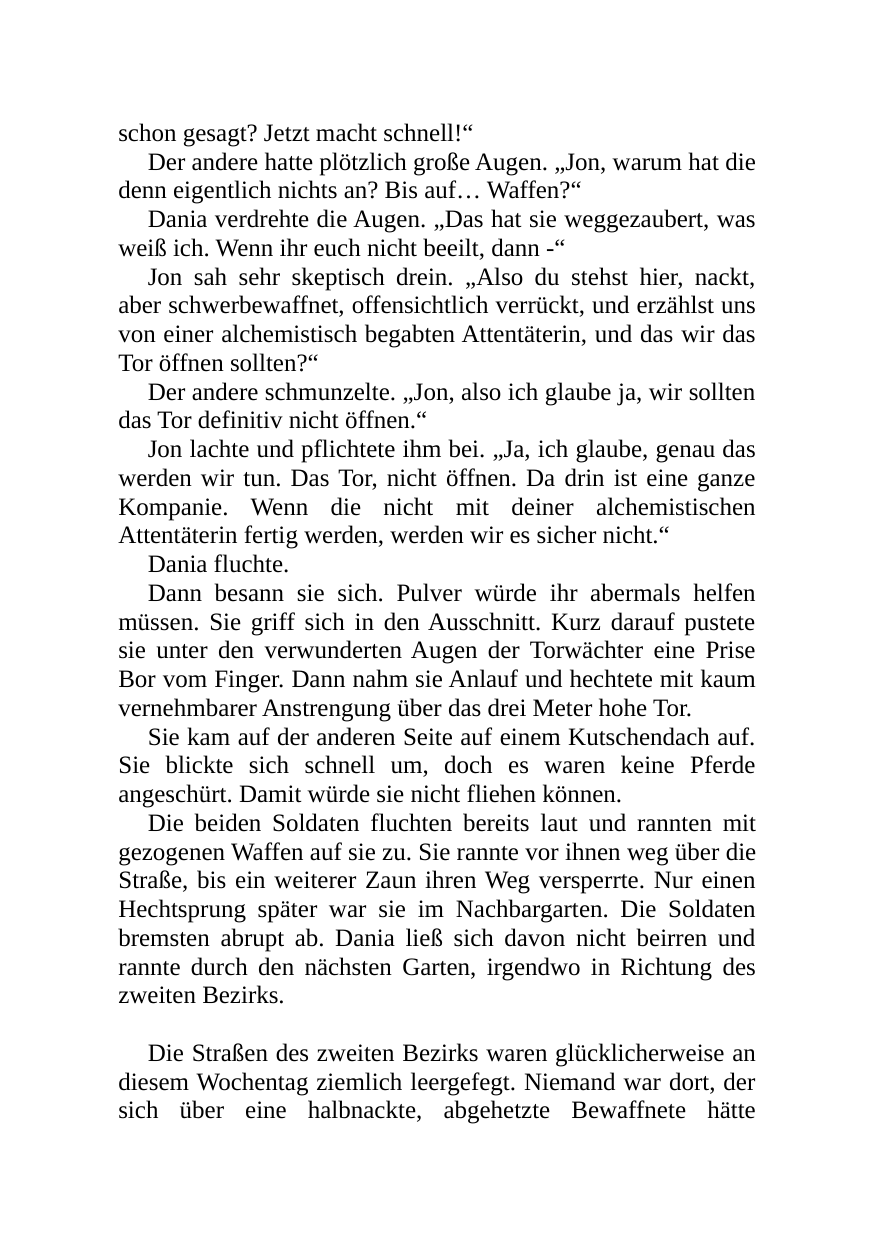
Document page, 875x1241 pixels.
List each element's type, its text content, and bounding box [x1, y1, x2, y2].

text Sie kam auf der anderen Seite auf einem Kutschendach auf. Sie blickte sich schnell um, doch es waren keine Pferde angeschürt. Damit würde sie nicht fliehen können. [118, 722, 756, 808]
text Der andere hatte plötzlich große Augen. „Jon, warum hat die denn eigentlich nichts an? Bis auf… Waffen?“ [118, 147, 756, 204]
text Dania fluchte. [118, 549, 756, 578]
text Die beiden Soldaten fluchten bereits laut und rannten mit gezogenen Waffen auf sie zu. Sie rannte vor ihnen weg über die Straße, bis ein weiterer Zaun ihren Weg versperrte. Nur einen Hechtsprung später war sie im Nachbargarten. Die Soldaten bremsten abrupt ab. Dania ließ sich davon nicht beirren und rannte durch den nächsten Garten, irgendwo in Richtung des zweiten Bezirks. [118, 808, 756, 1009]
text Der andere schmunzelte. „Jon, also ich glaube ja, wir sollten das Tor definitiv nicht öffnen.“ [118, 377, 756, 434]
text Dann besann sie sich. Pulver würde ihr abermals helfen müssen. Sie griff sich in den Ausschnitt. Kurz darauf pustete sie unter den verwunderten Augen der Torwächter eine Prise Bor vom Finger. Dann nahm sie Anlauf und hechtete mit kaum vernehmbarer Anstrengung über das drei Meter hohe Tor. [118, 578, 756, 722]
text Die Straßen des zweiten Bezirks waren glücklicherweise an diesem Wochentag ziemlich leergefegt. Niemand war dort, der sich über eine halbnackte, abgehetzte Bewaffnete hätte [118, 1038, 756, 1124]
text Jon sah sehr skeptisch drein. „Also du stehst hier, nackt, aber schwerbewaffnet, offensichtlich verrückt, und erzählst uns von einer alchemistisch begabten Attentäterin, und das wir das Tor öffnen sollten?“ [118, 262, 756, 377]
text schon gesagt? Jetzt macht schnell!“ [118, 118, 756, 147]
text Jon lachte und pflichtete ihm bei. „Ja, ich glaube, genau das werden wir tun. Das Tor, nicht öffnen. Da drin ist eine ganze Kompanie. Wenn die nicht mit deiner alchemistischen Attentäterin fertig werden, werden wir es sicher nicht.“ [118, 434, 756, 549]
text Dania verdrehte die Augen. „Das hat sie weggezaubert, was weiß ich. Wenn ihr euch nicht beeilt, dann -“ [118, 204, 756, 262]
